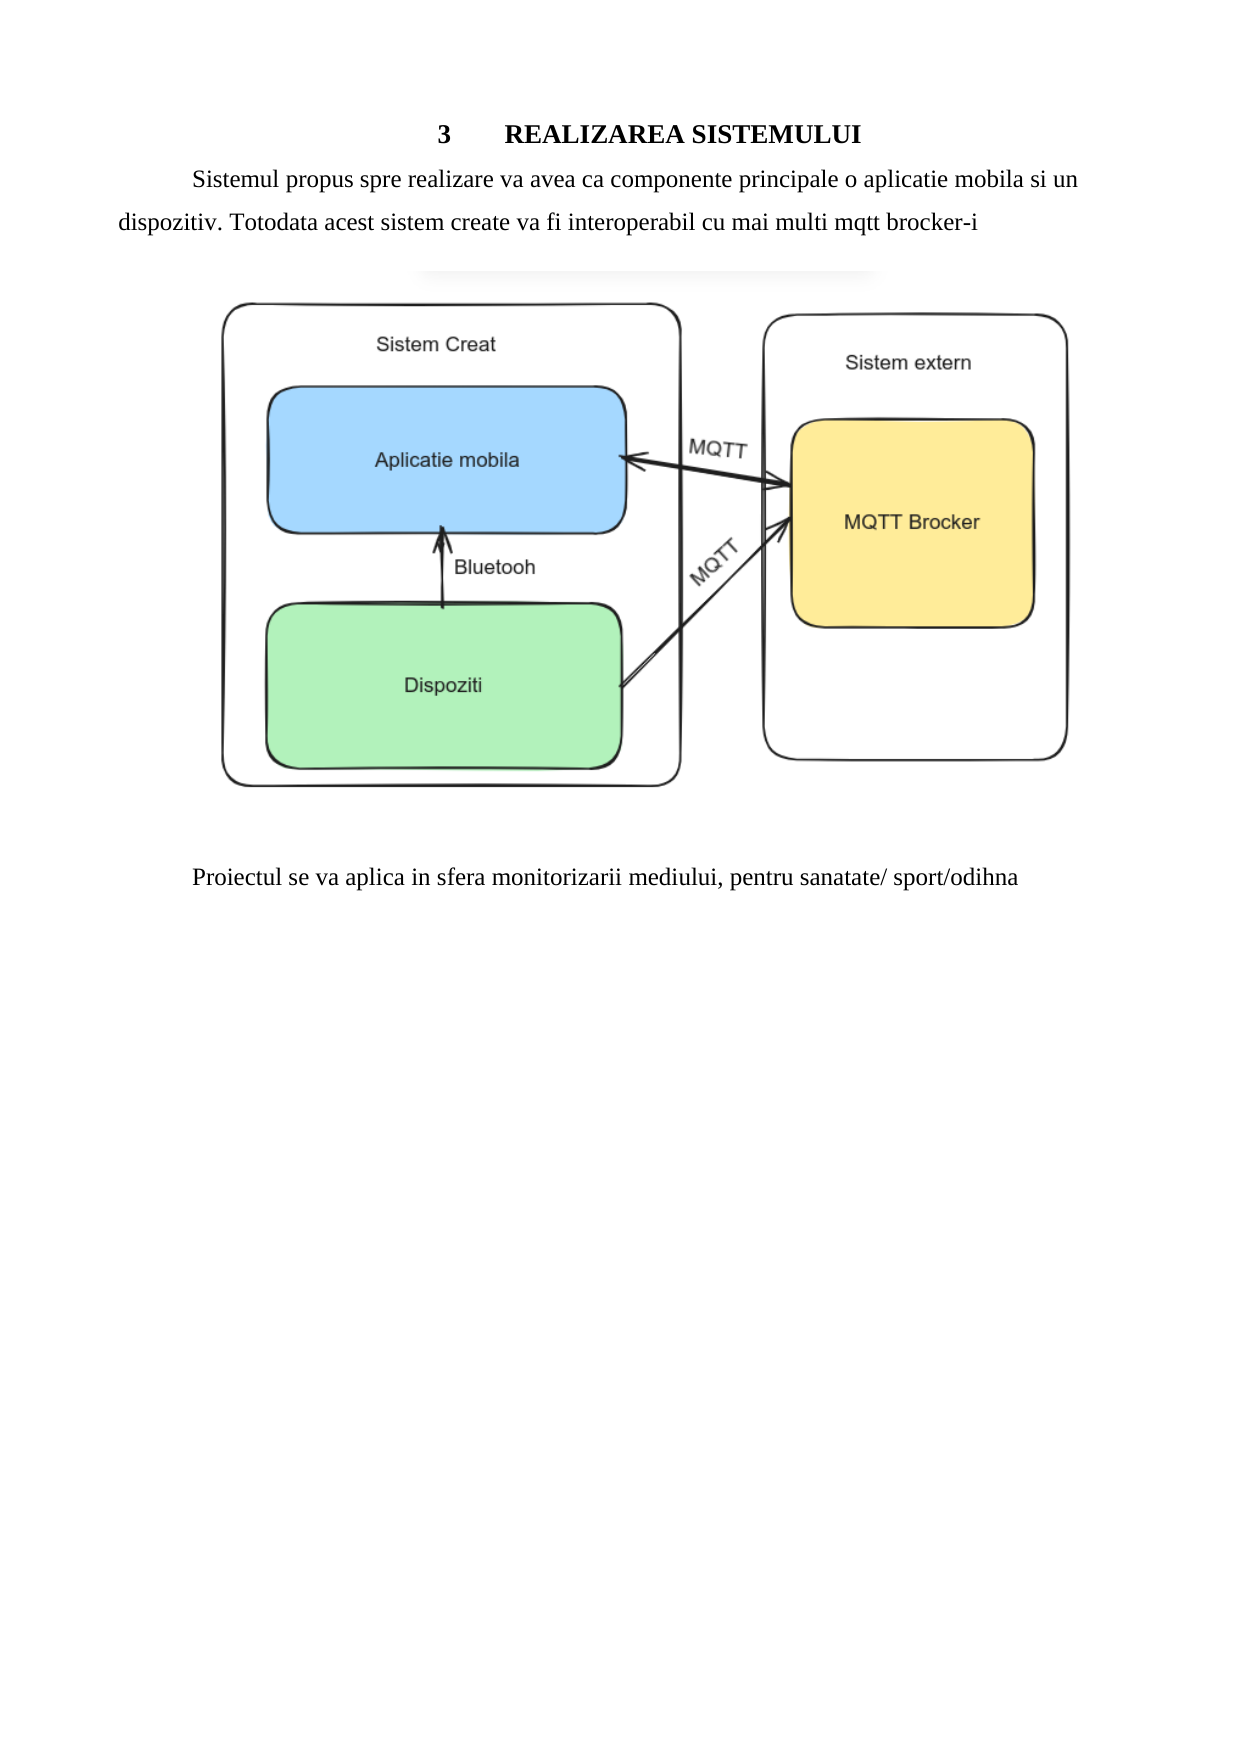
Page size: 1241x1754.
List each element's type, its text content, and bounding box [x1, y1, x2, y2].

subtitle REALIZAREA SISTEMULUI [118, 118, 1181, 149]
text Sistemul propus spre realizare va avea ca componente principale o aplicatie mobila si un dispozitiv. Totodata acest sistem create va fi interoperabil cu mai multi mqtt brocker-i [118, 164, 1181, 236]
picture [191, 271, 1089, 848]
text Proiectul se va aplica in sfera monitorizarii mediului, pentru sanatate/ sport/odihna [118, 862, 1181, 891]
